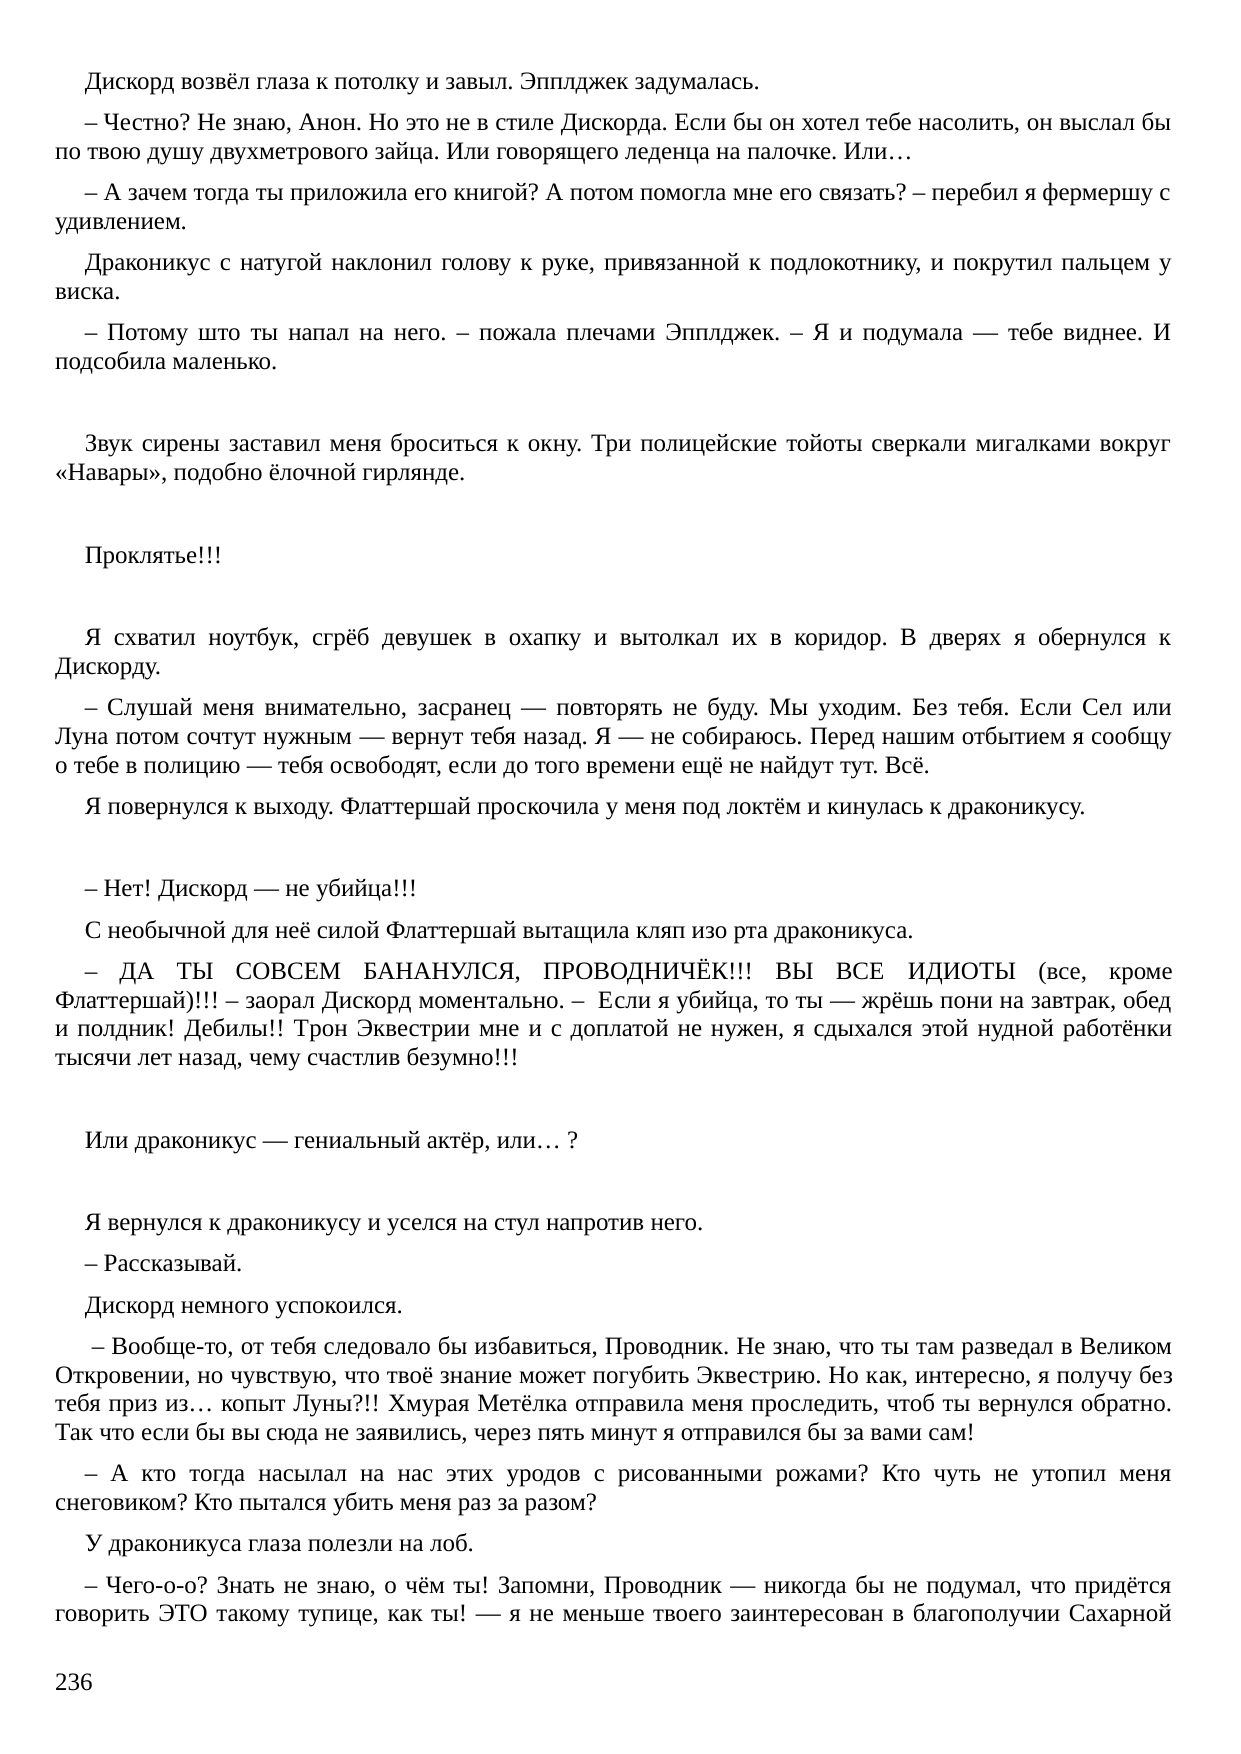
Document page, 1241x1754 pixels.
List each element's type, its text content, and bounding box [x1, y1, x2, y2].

text – А кто тогда насылал на нас этих уродов с рисованными рожами? Кто чуть не утопил меня снеговиком? Кто пытался убить меня раз за разом? [55, 1458, 1173, 1516]
text – Слушай меня внимательно, засранец — повторять не буду. Мы уходим. Без тебя. Если Сел или Луна потом сочтут нужным — вернут тебя назад. Я — не собираюсь. Перед нашим отбытием я сообщу о тебе в полицию — тебя освободят, если до того времени ещё не найдут тут. Всё. [55, 692, 1173, 778]
text Я повернулся к выходу. Флаттершай проскочила у меня под локтём и кинулась к драконикусу. [55, 791, 1173, 820]
text – Честно? Не знаю, Анон. Но это не в стиле Дискорда. Если бы он хотел тебе насолить, он выслал бы по твою душу двухметрового зайца. Или говорящего леденца на палочке. Или… [55, 107, 1173, 165]
text – А зачем тогда ты приложила его книгой? А потом помогла мне его связать? – перебил я фермершу с удивлением. [55, 177, 1173, 235]
text Или драконикус — гениальный актёр, или… ? [55, 1125, 1173, 1153]
text – Рассказывай. [55, 1248, 1173, 1277]
text Я вернулся к драконикусу и уселся на стул напротив него. [55, 1207, 1173, 1236]
text – ДА ТЫ СОВСЕМ БАНАНУЛСЯ, ПРОВОДНИЧЁК!!! ВЫ ВСЕ ИДИОТЫ (все, кроме Флаттершай)!!! – заорал Дискорд моментально. – Если я убийца, то ты — жрёшь пони на завтрак, обед и полдник! Дебилы!! Трон Эквестрии мне и с доплатой не нужен, я сдыхался этой нудной работёнки тысячи лет назад, чему счастлив безумно!!! [55, 956, 1173, 1071]
text Проклятье!!! [55, 540, 1173, 568]
text Дискорд немного успокоился. [55, 1290, 1173, 1318]
text Драконикус с натугой наклонил голову к руке, привязанной к подлокотнику, и покрутил пальцем у виска. [55, 247, 1173, 305]
text – Чего-о-о? Знать не знаю, о чём ты! Запомни, Проводник — никогда бы не подумал, что придётся говорить ЭТО такому тупице, как ты! — я не меньше твоего заинтересован в благополучии Сахарной [55, 1570, 1173, 1627]
text У драконикуса глаза полезли на лоб. [55, 1528, 1173, 1557]
text – Нет! Дискорд — не убийца!!! [55, 873, 1173, 902]
text – Потому што ты напал на него. – пожала плечами Эпплджек. – Я и подумала — тебе виднее. И подсобила маленько. [55, 317, 1173, 375]
text С необычной для неё силой Флаттершай вытащила кляп изо рта драконикуса. [55, 915, 1173, 943]
text Дискорд возвёл глаза к потолку и завыл. Эпплджек задумалась. [55, 66, 1173, 95]
text Звук сирены заставил меня броситься к окну. Три полицейские тойоты сверкали мигалками вокруг «Навары», подобно ёлочной гирлянде. [55, 428, 1173, 486]
text Я схватил ноутбук, сгрёб девушек в охапку и вытолкал их в коридор. В дверях я обернулся к Дискорду. [55, 622, 1173, 680]
text – Вообще-то, от тебя следовало бы избавиться, Проводник. Не знаю, что ты там разведал в Великом Откровении, но чувствую, что твоё знание может погубить Эквестрию. Но как, интересно, я получу без тебя приз из… копыт Луны?!! Хмурая Метёлка отправила меня проследить, чтоб ты вернулся обратно. Так что если бы вы сюда не заявились, через пять минут я отправился бы за вами сам! [55, 1331, 1173, 1446]
